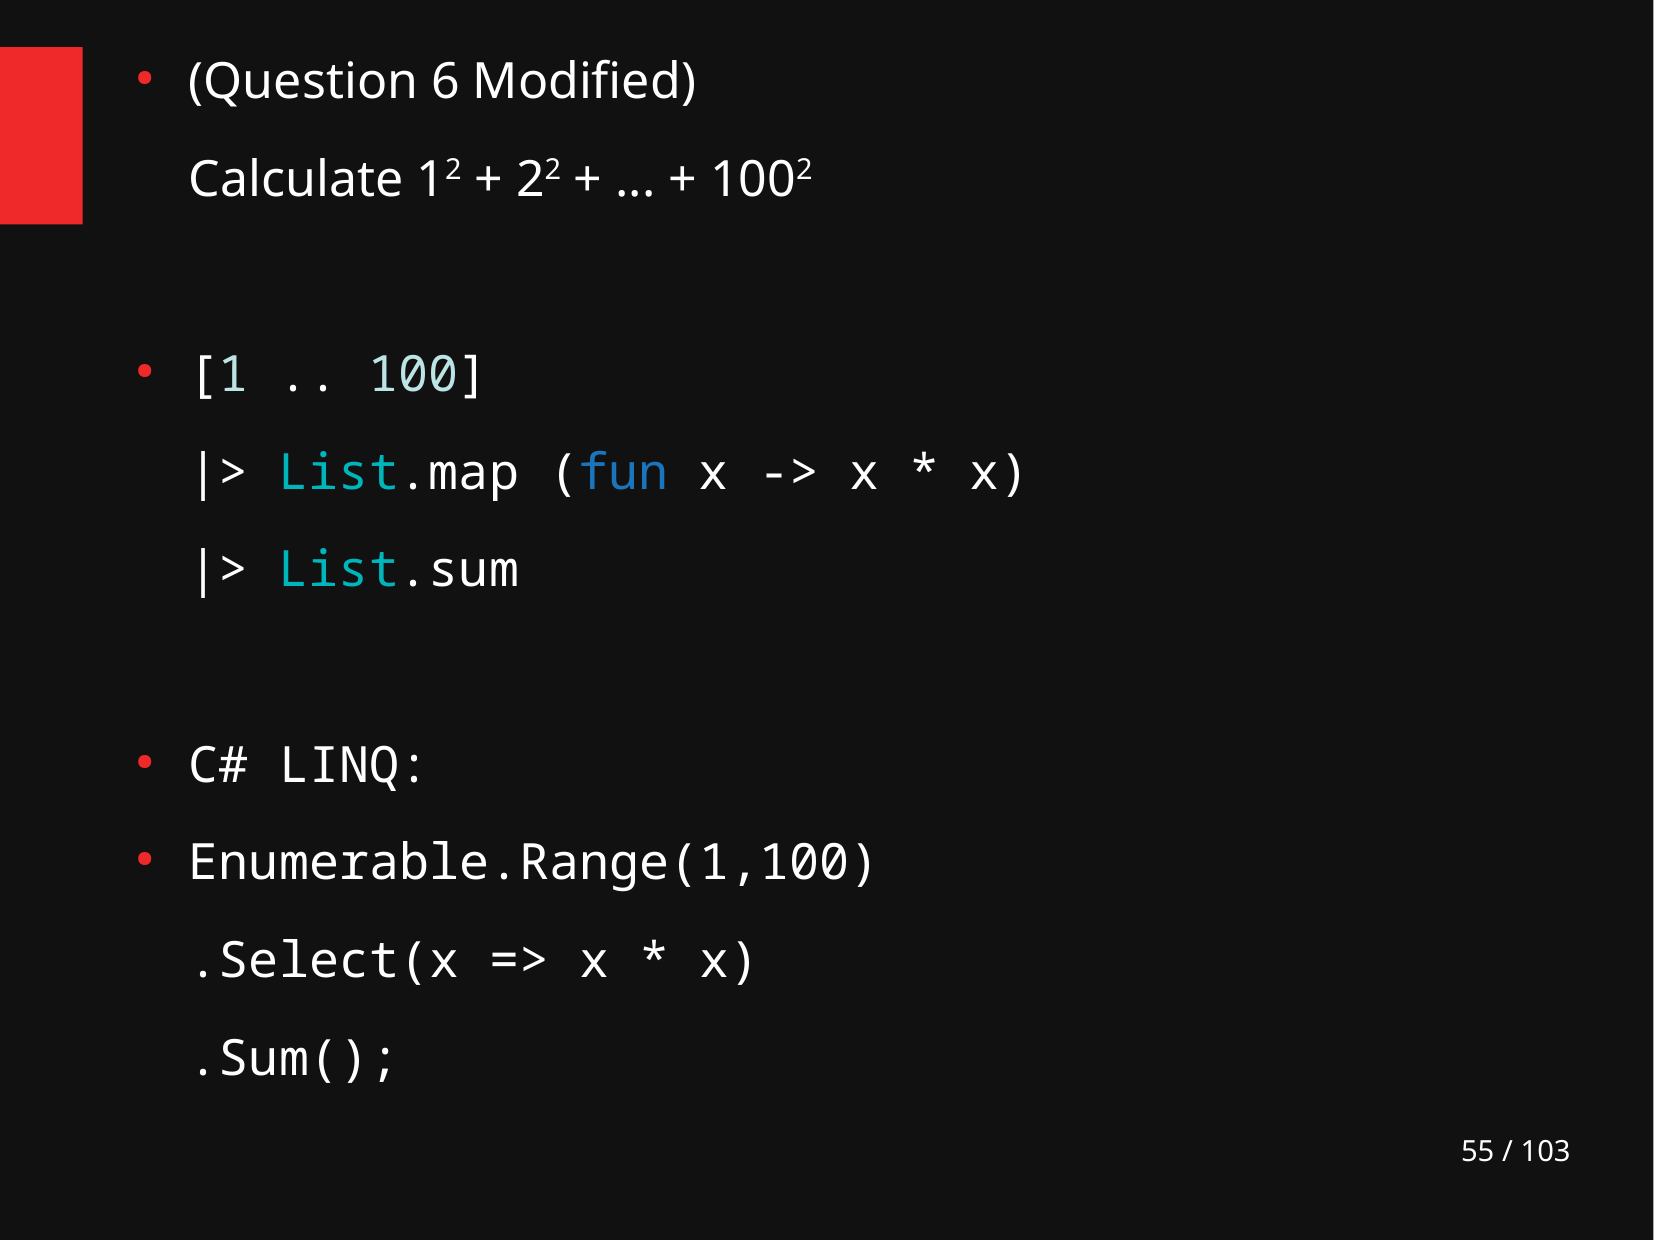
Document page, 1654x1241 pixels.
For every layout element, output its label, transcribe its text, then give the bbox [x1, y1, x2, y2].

list (Question 6 Modified) Calculate 12 + 22 + ... + 1002 [1 .. 100] |> List.map (fun x -> x * x) |> List.sum C# LINQ: Enumerable.Range(1,100) .Select(x => x * x) .Sum(); [118, 45, 1536, 1074]
